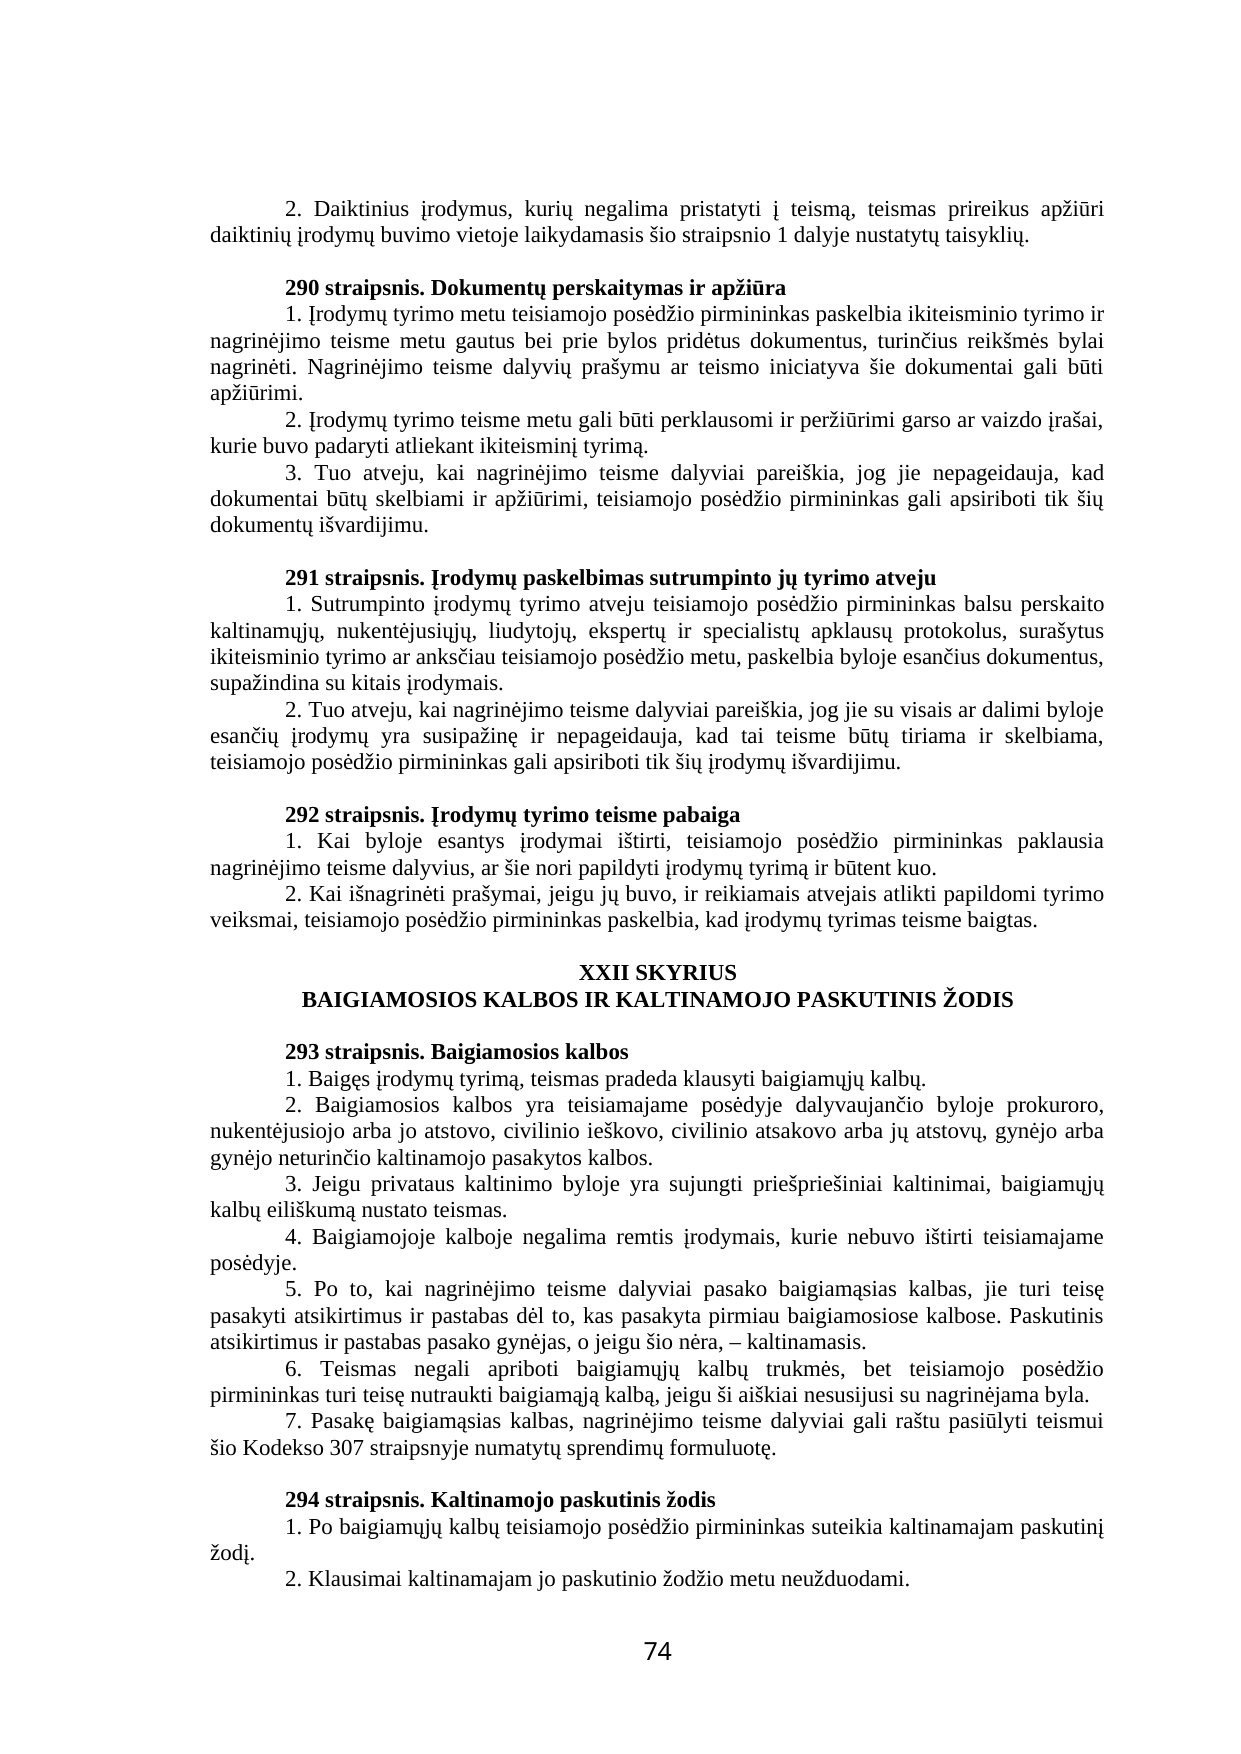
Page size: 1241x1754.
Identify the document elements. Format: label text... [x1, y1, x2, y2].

text 2. Klausimai kaltinamajam jo paskutinio žodžio metu neužduodami. [210, 1565, 1106, 1592]
text 2. Tuo atveju, kai nagrinėjimo teisme dalyviai pareiškia, jog jie su visais ar dalimi byloje esančių įrodymų yra susipažinę ir nepageidauja, kad tai teisme būtų tiriama ir skelbiama, teisiamojo posėdžio pirmininkas gali apsiriboti tik šių įrodymų išvardijimu. [210, 696, 1106, 775]
text 5. Po to, kai nagrinėjimo teisme dalyviai pasako baigiamąsias kalbas, jie turi teisę pasakyti atsikirtimus ir pastabas dėl to, kas pasakyta pirmiau baigiamosiose kalbose. Paskutinis atsikirtimus ir pastabas pasako gynėjas, o jeigu šio nėra, – kaltinamasis. [210, 1276, 1106, 1354]
text 1. Sutrumpinto įrodymų tyrimo atveju teisiamojo posėdžio pirmininkas balsu perskaito kaltinamųjų, nukentėjusiųjų, liudytojų, ekspertų ir specialistų apklausų protokolus, surašytus ikiteisminio tyrimo ar anksčiau teisiamojo posėdžio metu, paskelbia byloje esančius dokumentus, supažindina su kitais įrodymais. [210, 590, 1106, 696]
text 1. Kai byloje esantys įrodymai ištirti, teisiamojo posėdžio pirmininkas paklausia nagrinėjimo teisme dalyvius, ar šie nori papildyti įrodymų tyrimą ir būtent kuo. [210, 827, 1106, 880]
text 291 straipsnis. Įrodymų paskelbimas sutrumpinto jų tyrimo atveju [210, 564, 1106, 590]
text 2. Daiktinius įrodymus, kurių negalima pristatyti į teismą, teismas prireikus apžiūri daiktinių įrodymų buvimo vietoje laikydamasis šio straipsnio 1 dalyje nustatytų taisyklių. [210, 195, 1106, 248]
subtitle XXII skyrius [210, 959, 1106, 986]
text 2. Baigiamosios kalbos yra teisiamajame posėdyje dalyvaujančio byloje prokuroro, nukentėjusiojo arba jo atstovo, civilinio ieškovo, civilinio atsakovo arba jų atstovų, gynėjo arba gynėjo neturinčio kaltinamojo pasakytos kalbos. [210, 1091, 1106, 1170]
text 290 straipsnis. Dokumentų perskaitymas ir apžiūra [210, 274, 1106, 300]
text 3. Jeigu privataus kaltinimo byloje yra sujungti priešpriešiniai kaltinimai, baigiamųjų kalbų eiliškumą nustato teismas. [210, 1170, 1106, 1223]
text 2. Kai išnagrinėti prašymai, jeigu jų buvo, ir reikiamais atvejais atlikti papildomi tyrimo veiksmai, teisiamojo posėdžio pirmininkas paskelbia, kad įrodymų tyrimas teisme baigtas. [210, 880, 1106, 933]
text 6. Teismas negali apriboti baigiamųjų kalbų trukmės, bet teisiamojo posėdžio pirmininkas turi teisę nutraukti baigiamąją kalbą, jeigu ši aiškiai nesusijusi su nagrinėjama byla. [210, 1354, 1106, 1407]
text 7. Pasakę baigiamąsias kalbas, nagrinėjimo teisme dalyviai gali raštu pasiūlyti teismui šio Kodekso 307 straipsnyje numatytų sprendimų formuluotę. [210, 1407, 1106, 1460]
text 1. Įrodymų tyrimo metu teisiamojo posėdžio pirmininkas paskelbia ikiteisminio tyrimo ir nagrinėjimo teisme metu gautus bei prie bylos pridėtus dokumentus, turinčius reikšmės bylai nagrinėti. Nagrinėjimo teisme dalyvių prašymu ar teismo iniciatyva šie dokumentai gali būti apžiūrimi. [210, 300, 1106, 406]
text 1. Po baigiamųjų kalbų teisiamojo posėdžio pirmininkas suteikia kaltinamajam paskutinį žodį. [210, 1513, 1106, 1565]
text 294 straipsnis. Kaltinamojo paskutinis žodis [210, 1486, 1106, 1513]
text 1. Baigęs įrodymų tyrimą, teismas pradeda klausyti baigiamųjų kalbų. [210, 1065, 1106, 1091]
text 293 straipsnis. Baigiamosios kalbos [210, 1038, 1106, 1065]
text 3. Tuo atveju, kai nagrinėjimo teisme dalyviai pareiškia, jog jie nepageidauja, kad dokumentai būtų skelbiami ir apžiūrimi, teisiamojo posėdžio pirmininkas gali apsiriboti tik šių dokumentų išvardijimu. [210, 458, 1106, 538]
text 292 straipsnis. Įrodymų tyrimo teisme pabaiga [210, 801, 1106, 827]
text BAIGIAMOSIOS KALBOS ir kaltinamojo paskutinis žodis [210, 986, 1106, 1012]
text 4. Baigiamojoje kalboje negalima remtis įrodymais, kurie nebuvo ištirti teisiamajame posėdyje. [210, 1223, 1106, 1276]
text 2. Įrodymų tyrimo teisme metu gali būti perklausomi ir peržiūrimi garso ar vaizdo įrašai, kurie buvo padaryti atliekant ikiteisminį tyrimą. [210, 406, 1106, 458]
